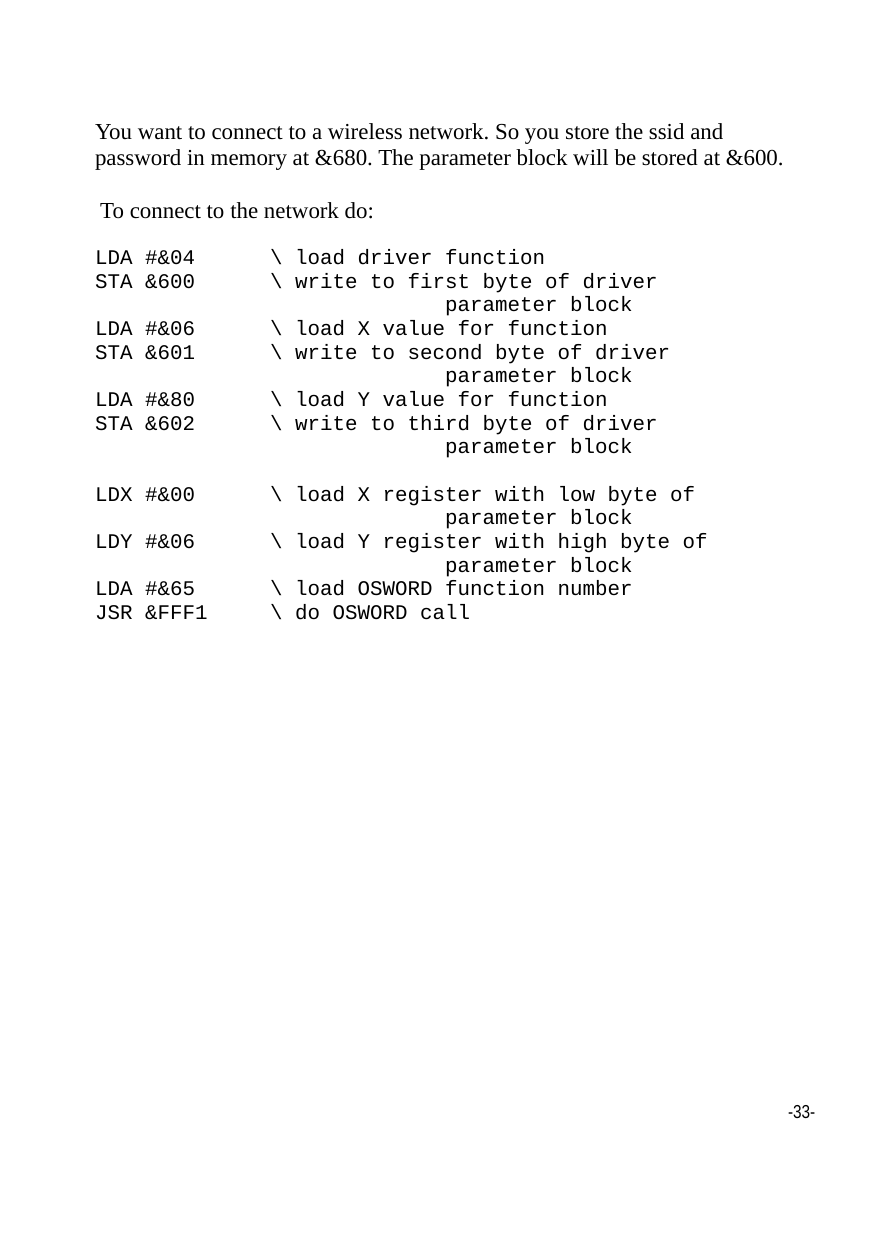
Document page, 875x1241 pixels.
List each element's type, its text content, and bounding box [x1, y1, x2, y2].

text JSR &FFF1 \ do OSWORD call [95, 602, 815, 626]
text LDA #&04 \ load driver function [95, 247, 815, 271]
text You want to connect to a wireless network. So you store the ssid and password in memory at &680. The parameter block will be stored at &600. [95, 118, 815, 171]
text LDX #&00 \ load X register with low byte of parameter block [95, 484, 815, 531]
text LDA #&06 \ load X value for function [95, 318, 815, 342]
text LDA #&65 \ load OSWORD function number [95, 578, 815, 602]
text To connect to the network do: [95, 197, 815, 223]
text STA &601 \ write to second byte of driver parameter block [95, 342, 815, 389]
text LDA #&80 \ load Y value for function [95, 389, 815, 413]
text LDY #&06 \ load Y register with high byte of parameter block [95, 531, 815, 578]
text STA &602 \ write to third byte of driver parameter block [95, 413, 815, 460]
text STA &600 \ write to first byte of driver parameter block [95, 271, 815, 318]
